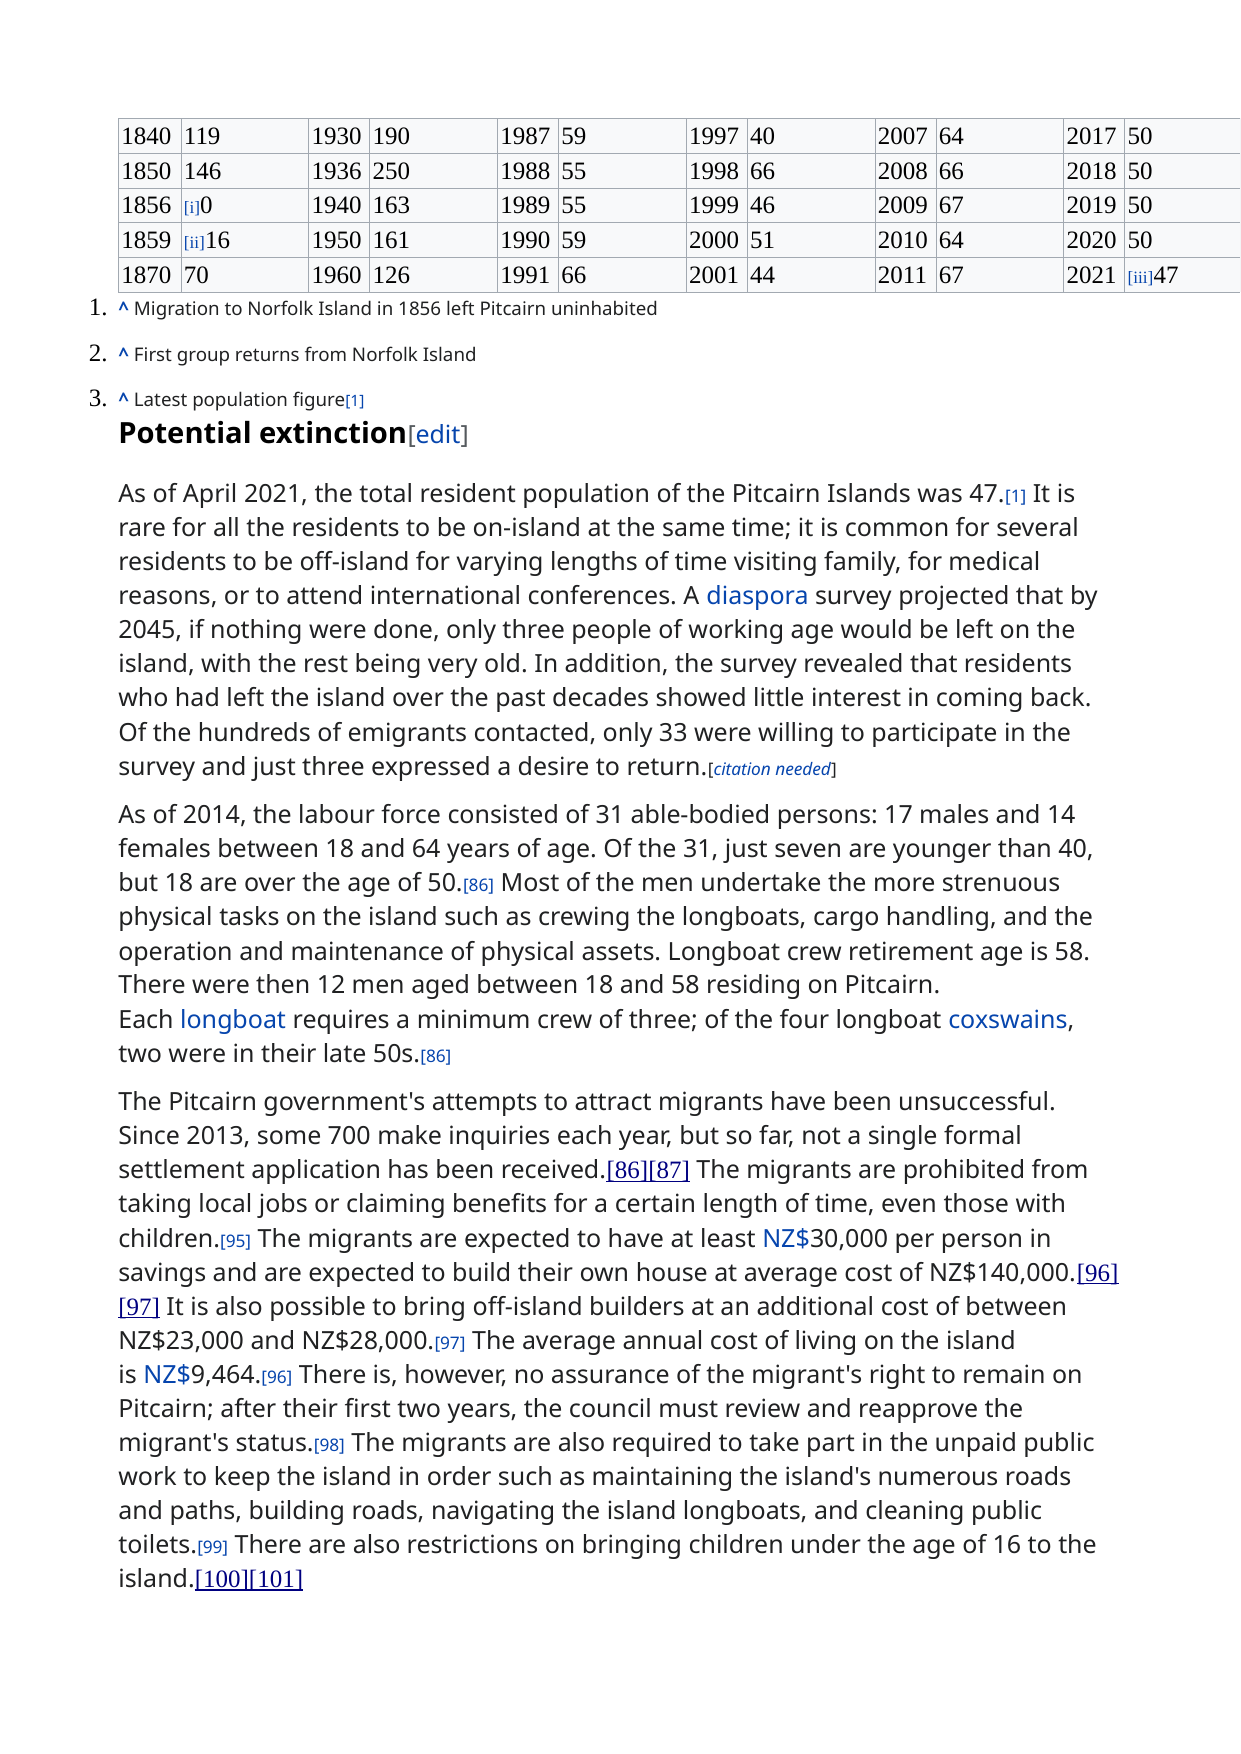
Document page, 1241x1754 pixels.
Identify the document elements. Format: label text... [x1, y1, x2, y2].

table_cell 55 [559, 189, 686, 222]
table_cell 1998 [687, 154, 747, 187]
table_cell 55 [559, 154, 686, 187]
subtitle Potential extinction[edit] [118, 412, 1122, 452]
table_cell [i]0 [182, 189, 308, 222]
table_cell 66 [748, 154, 875, 187]
table_cell 50 [1125, 223, 1240, 257]
text As of 2014, the labour force consisted of 31 able-bodied persons: 17 males and 14 females between 18 and 64 years of age. Of the 31, just seven are younger than 40, but 18 are over the age of 50.[86] Most of the men undertake the more strenuous physical tasks on the island such as crewing the longboats, cargo handling, and the operation and maintenance of physical assets. Longboat crew retirement age is 58. There were then 12 men aged between 18 and 58 residing on Pitcairn. Each longboat requires a minimum crew of three; of the four longboat coxswains, two were in their late 50s.[86] [118, 797, 1122, 1069]
table_cell 1856 [119, 189, 181, 222]
table_cell 67 [937, 189, 1063, 222]
table_cell 2017 [1064, 119, 1124, 153]
table_cell 67 [937, 258, 1063, 292]
table_cell 50 [1125, 189, 1240, 222]
table_cell 59 [559, 223, 686, 257]
text The Pitcairn government's attempts to attract migrants have been unsuccessful. Since 2013, some 700 make inquiries each year, but so far, not a single formal settlement application has been received.[86][87] The migrants are prohibited from taking local jobs or claiming benefits for a certain length of time, even those with children.[95] The migrants are expected to have at least NZ$30,000 per person in savings and are expected to build their own house at average cost of NZ$140,000.[96][97] It is also possible to bring off-island builders at an additional cost of between NZ$23,000 and NZ$28,000.[97] The average annual cost of living on the island is NZ$9,464.[96] There is, however, no assurance of the migrant's right to remain on Pitcairn; after their first two years, the council must review and reapprove the migrant's status.[98] The migrants are also required to take part in the unpaid public work to keep the island in order such as maintaining the island's numerous roads and paths, building roads, navigating the island longboats, and cleaning public toilets.[99] There are also restrictions on bringing children under the age of 16 to the island.[100][101] [118, 1084, 1122, 1595]
table_cell 51 [748, 223, 875, 257]
table_cell 50 [1125, 154, 1240, 187]
table_cell 70 [182, 258, 308, 292]
table_cell 1950 [309, 223, 369, 257]
table_cell 250 [370, 154, 497, 187]
table_cell 146 [182, 154, 308, 187]
table_cell 2018 [1064, 154, 1124, 187]
table_cell 1930 [309, 119, 369, 153]
table_cell 1989 [498, 189, 558, 222]
table_cell 1991 [498, 258, 558, 292]
table_cell 126 [370, 258, 497, 292]
table_cell 1859 [119, 223, 181, 257]
table_cell 1987 [498, 119, 558, 153]
table_cell 50 [1125, 119, 1240, 153]
list ^ First group returns from Norfolk Island [118, 338, 1122, 366]
table_cell 2021 [1064, 258, 1124, 292]
table_cell 2011 [876, 258, 936, 292]
table_cell 1940 [309, 189, 369, 222]
table_cell 1840 [119, 119, 181, 153]
table_cell 2007 [876, 119, 936, 153]
table_cell 1999 [687, 189, 747, 222]
table_cell 161 [370, 223, 497, 257]
table_cell 2000 [687, 223, 747, 257]
table_cell 2010 [876, 223, 936, 257]
table_cell 2009 [876, 189, 936, 222]
table_cell 46 [748, 189, 875, 222]
table_cell 40 [748, 119, 875, 153]
table_cell 1850 [119, 154, 181, 187]
table_cell 1988 [498, 154, 558, 187]
table_cell 2001 [687, 258, 747, 292]
table_cell 59 [559, 119, 686, 153]
list ^ Migration to Norfolk Island in 1856 left Pitcairn uninhabited [118, 293, 1122, 320]
text As of April 2021, the total resident population of the Pitcairn Islands was 47.[1] It is rare for all the residents to be on-island at the same time; it is common for several residents to be off-island for varying lengths of time visiting family, for medical reasons, or to attend international conferences. A diaspora survey projected that by 2045, if nothing were done, only three people of working age would be left on the island, with the rest being very old. In addition, the survey revealed that residents who had left the island over the past decades showed little interest in coming back. Of the hundreds of emigrants contacted, only 33 were willing to participate in the survey and just three expressed a desire to return.[citation needed] [118, 476, 1122, 782]
table_cell 119 [182, 119, 308, 153]
table_cell 66 [559, 258, 686, 292]
table_cell 2020 [1064, 223, 1124, 257]
table_cell 64 [937, 119, 1063, 153]
table_cell 64 [937, 223, 1063, 257]
table_cell 2019 [1064, 189, 1124, 222]
table_cell 2008 [876, 154, 936, 187]
table_cell 44 [748, 258, 875, 292]
table_cell 66 [937, 154, 1063, 187]
table_cell 163 [370, 189, 497, 222]
table_cell 1936 [309, 154, 369, 187]
table_cell 1997 [687, 119, 747, 153]
table_cell 1870 [119, 258, 181, 292]
list ^ Latest population figure[1] [118, 383, 1122, 412]
table_cell [ii]16 [182, 223, 308, 257]
table_cell [iii]47 [1125, 258, 1240, 292]
table_cell 1990 [498, 223, 558, 257]
table_cell 190 [370, 119, 497, 153]
table_cell 1960 [309, 258, 369, 292]
